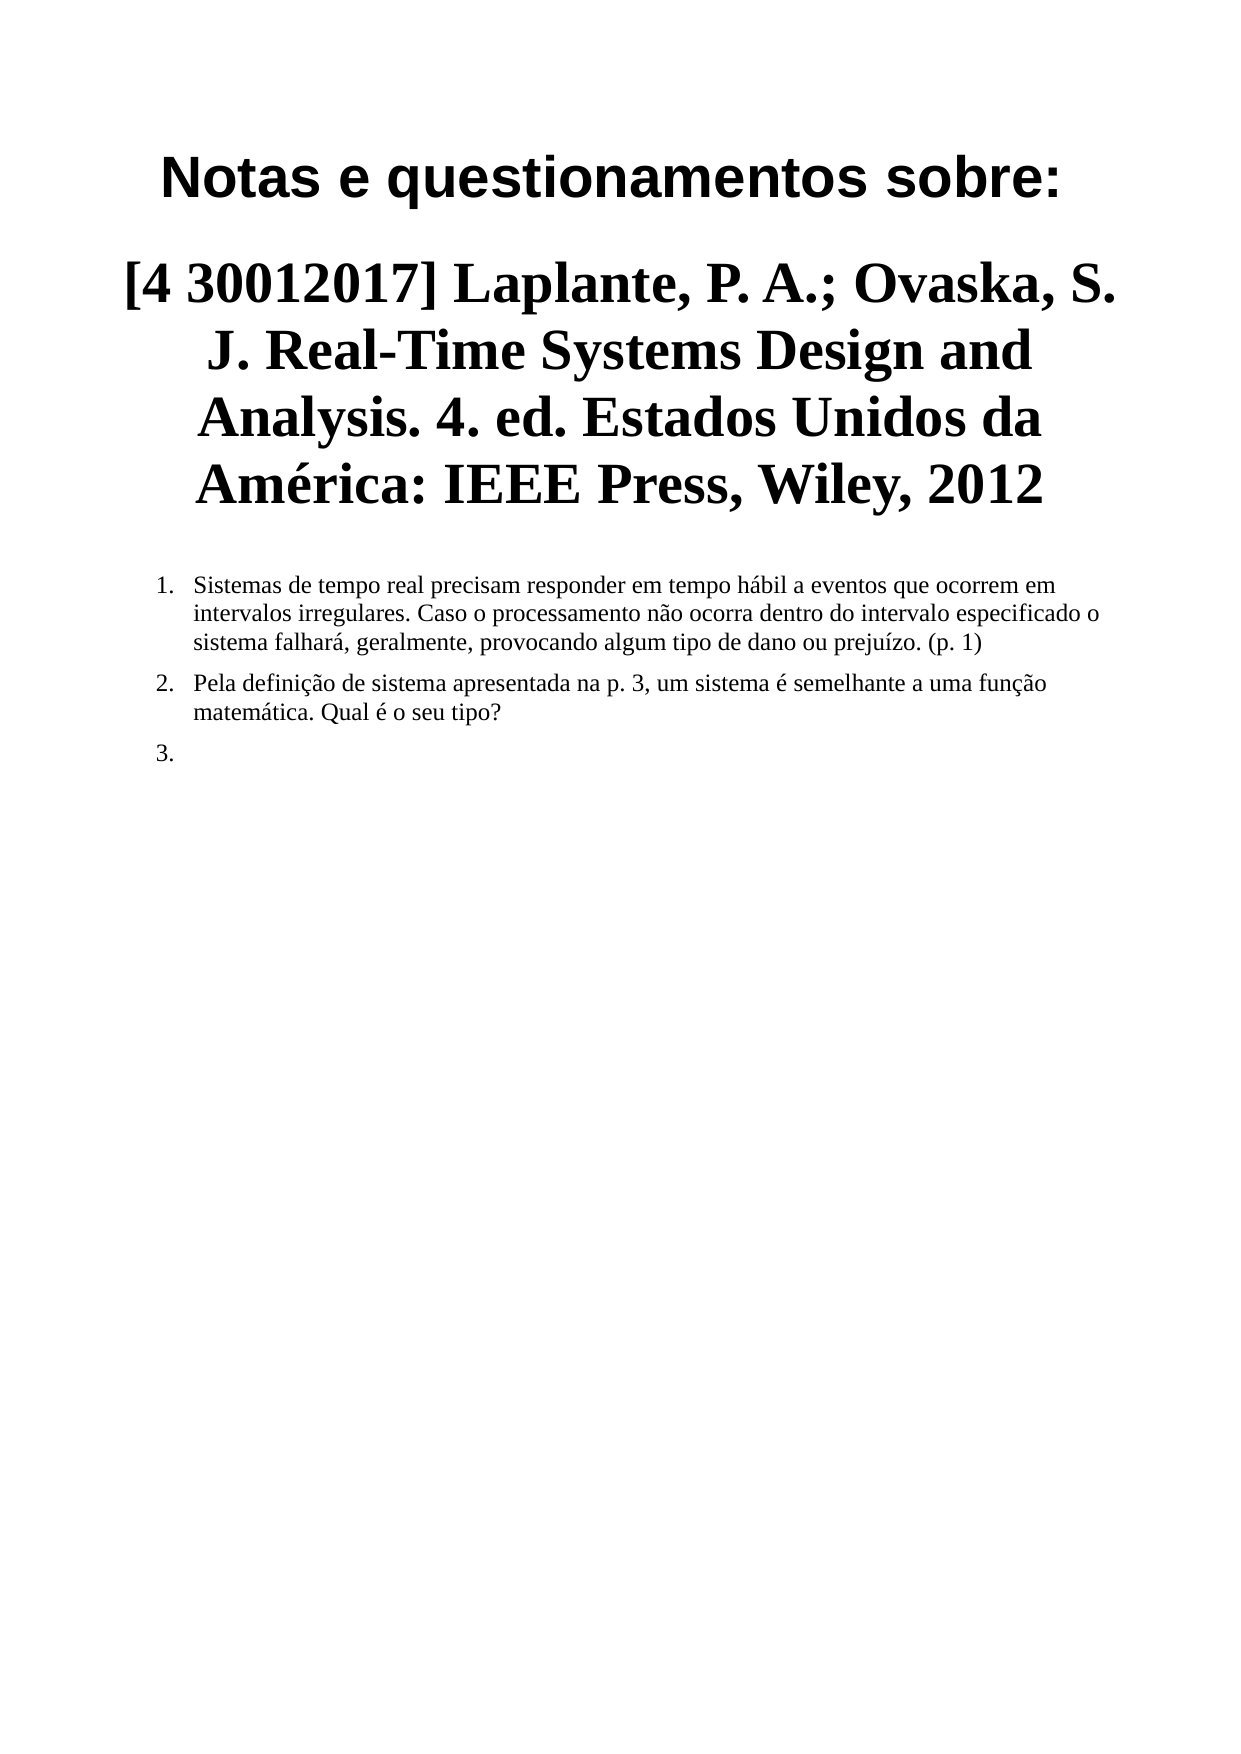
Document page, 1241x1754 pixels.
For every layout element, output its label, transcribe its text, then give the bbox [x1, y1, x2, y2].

list Pela definição de sistema apresentada na p. 3, um sistema é semelhante a uma função matemática. Qual é o seu tipo? [156, 668, 1122, 726]
title [4 30012017] Laplante, P. A.; Ovaska, S. J. Real-Time Systems Design and Analysis. 4. ed. Estados Unidos da América: IEEE Press, Wiley, 2012 [118, 248, 1122, 516]
list Sistemas de tempo real precisam responder em tempo hábil a eventos que ocorrem em intervalos irregulares. Caso o processamento não ocorra dentro do intervalo especificado o sistema falhará, geralmente, provocando algum tipo de dano ou prejuízo. (p. 1) [156, 570, 1122, 656]
title Notas e questionamentos sobre: [118, 143, 1122, 210]
